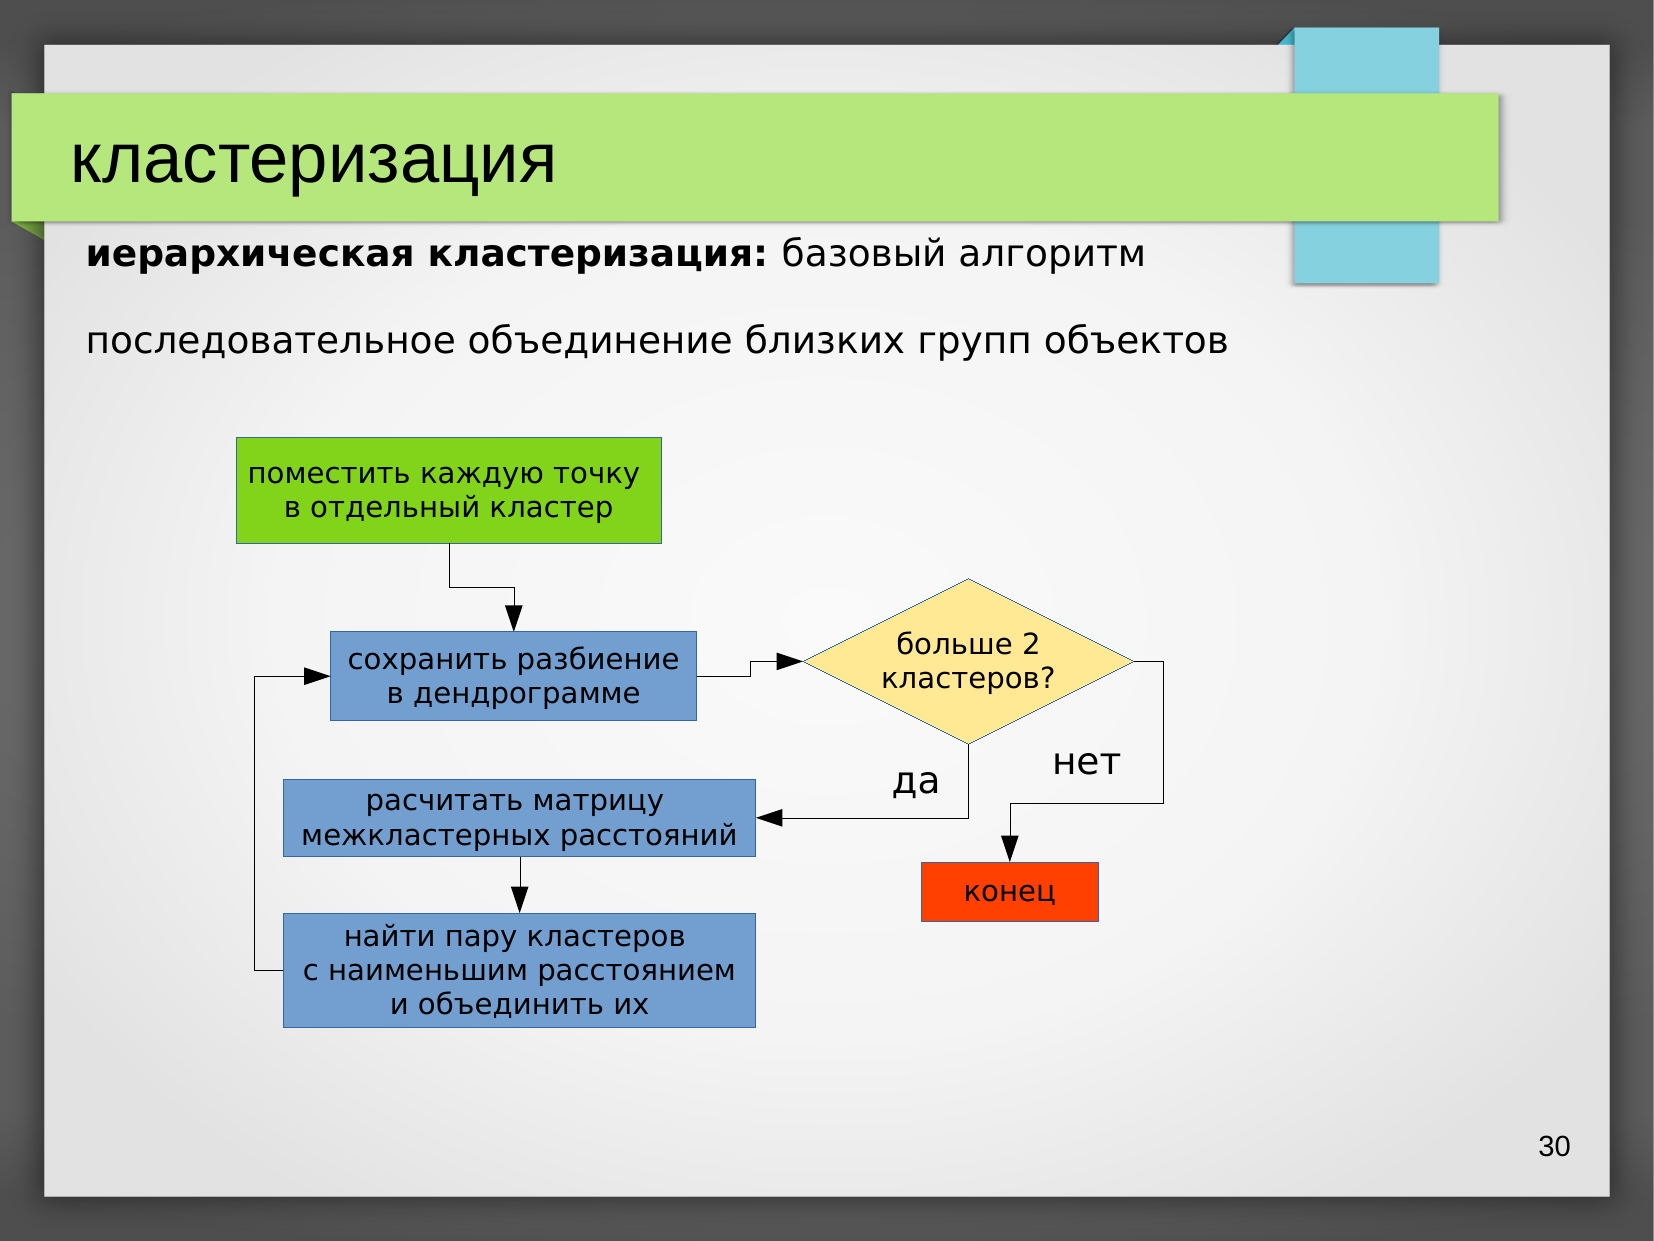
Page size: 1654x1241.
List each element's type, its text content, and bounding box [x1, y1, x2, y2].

picture [0, 0, 1654, 1241]
text_box поместить каждую точку в отдельный кластер [236, 437, 662, 544]
text_box конец [921, 862, 1099, 922]
text_box расчитать матрицу межкластерных расстояний [283, 779, 756, 857]
title кластеризация [70, 118, 1205, 199]
text_box иерархическая кластеризация: базовый алгоритм последовательное объединение близких групп объектов [70, 224, 1312, 370]
text_box больше 2 кластеров? [803, 578, 1134, 744]
text_box найти пару кластеров с наименьшим расстоянием и объединить их [283, 913, 756, 1028]
text_box сохранить разбиение в дендрограмме [330, 631, 697, 721]
